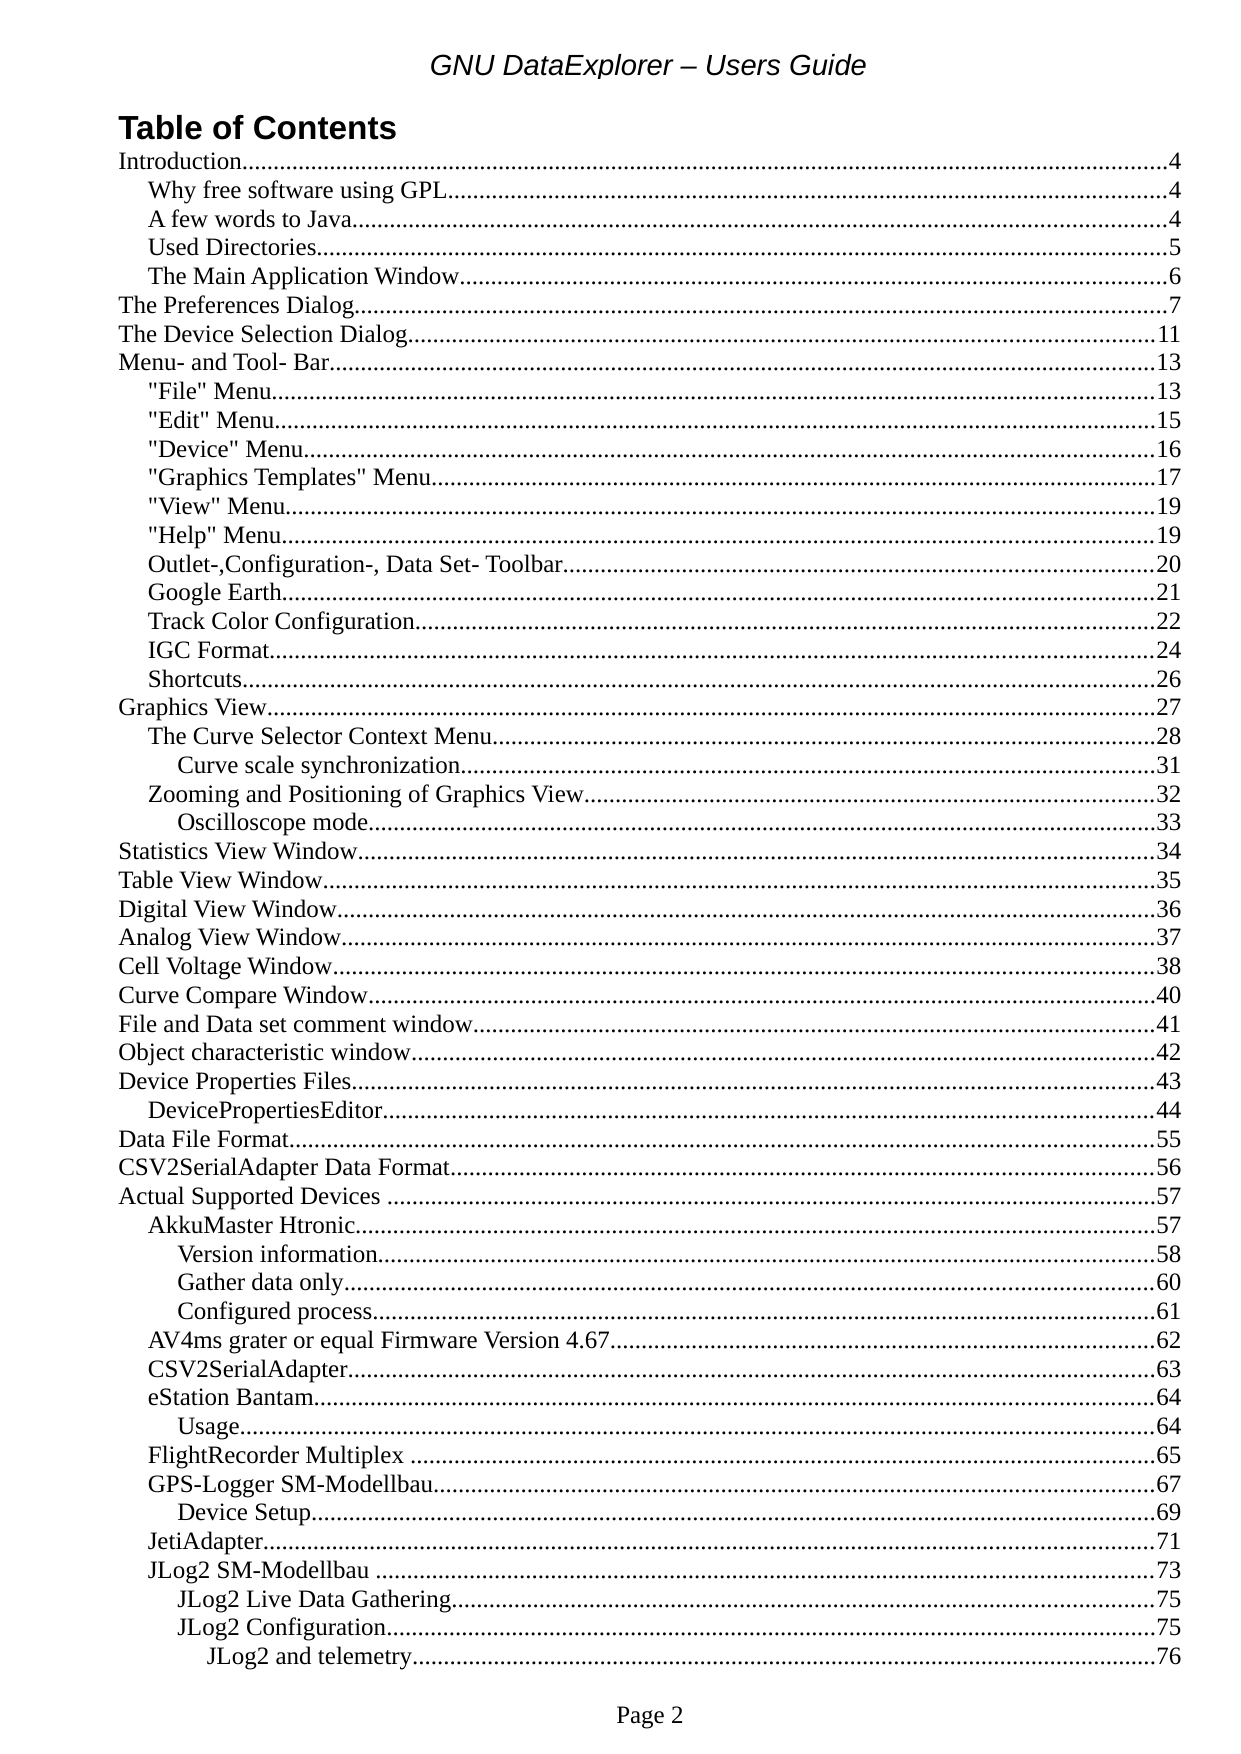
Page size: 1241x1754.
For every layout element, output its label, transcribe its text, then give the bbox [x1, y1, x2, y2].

text The Device Selection Dialog 11 [118, 319, 1181, 347]
text Usage 64 [177, 1411, 1181, 1440]
text IGC Format 24 [148, 635, 1181, 664]
text JetiAdapter 71 [148, 1526, 1181, 1555]
text JLog2 and telemetry 76 [207, 1641, 1181, 1670]
text "Edit" Menu 15 [148, 405, 1181, 434]
text The Curve Selector Context Menu 28 [148, 721, 1181, 750]
text Statistics View Window 34 [118, 836, 1181, 865]
text Track Color Configuration 22 [148, 606, 1181, 635]
text CSV2SerialAdapter 63 [148, 1354, 1181, 1382]
text eStation Bantam 64 [148, 1382, 1181, 1411]
text Gather data only 60 [177, 1267, 1181, 1296]
text "Graphics Templates" Menu 17 [148, 462, 1181, 491]
text File and Data set comment window 41 [118, 1009, 1181, 1037]
text Curve Compare Window 40 [118, 980, 1181, 1009]
text Google Earth 21 [148, 577, 1181, 606]
text "View" Menu 19 [148, 491, 1181, 520]
text "File" Menu 13 [148, 376, 1181, 405]
text Introduction 4 [118, 146, 1181, 175]
text Cell Voltage Window 38 [118, 951, 1181, 980]
text Object characteristic window 42 [118, 1037, 1181, 1066]
text CSV2SerialAdapter Data Format 56 [118, 1152, 1181, 1181]
text JLog2 Configuration 75 [177, 1612, 1181, 1641]
text Why free software using GPL 4 [148, 175, 1181, 204]
text Device Properties Files 43 [118, 1066, 1181, 1095]
text DevicePropertiesEditor 44 [148, 1095, 1181, 1124]
text Menu- and Tool- Bar 13 [118, 347, 1181, 376]
text Actual Supported Devices 57 [118, 1181, 1181, 1210]
text Table View Window 35 [118, 865, 1181, 894]
subtitle Table of Contents [118, 108, 1181, 146]
text Configured process 61 [177, 1296, 1181, 1325]
text Device Setup 69 [177, 1497, 1181, 1526]
text Data File Format 55 [118, 1124, 1181, 1152]
text "Help" Menu 19 [148, 520, 1181, 549]
text AV4ms grater or equal Firmware Version 4.67 62 [148, 1325, 1181, 1354]
text Curve scale synchronization 31 [177, 750, 1181, 779]
text Analog View Window 37 [118, 922, 1181, 951]
text "Device" Menu 16 [148, 434, 1181, 462]
text Outlet-,Configuration-, Data Set- Toolbar 20 [148, 549, 1181, 577]
text Version information 58 [177, 1239, 1181, 1267]
text Digital View Window 36 [118, 894, 1181, 922]
text A few words to Java 4 [148, 204, 1181, 232]
text FlightRecorder Multiplex 65 [148, 1440, 1181, 1469]
text Graphics View 27 [118, 692, 1181, 721]
text JLog2 Live Data Gathering 75 [177, 1584, 1181, 1612]
text Used Directories 5 [148, 232, 1181, 261]
text Oscilloscope mode 33 [177, 807, 1181, 836]
text AkkuMaster Htronic 57 [148, 1210, 1181, 1239]
text The Main Application Window 6 [148, 261, 1181, 290]
text GPS-Logger SM-Modellbau 67 [148, 1469, 1181, 1497]
text JLog2 SM-Modellbau 73 [148, 1555, 1181, 1584]
text Zooming and Positioning of Graphics View 32 [148, 779, 1181, 807]
text The Preferences Dialog 7 [118, 290, 1181, 319]
text Shortcuts 26 [148, 664, 1181, 692]
